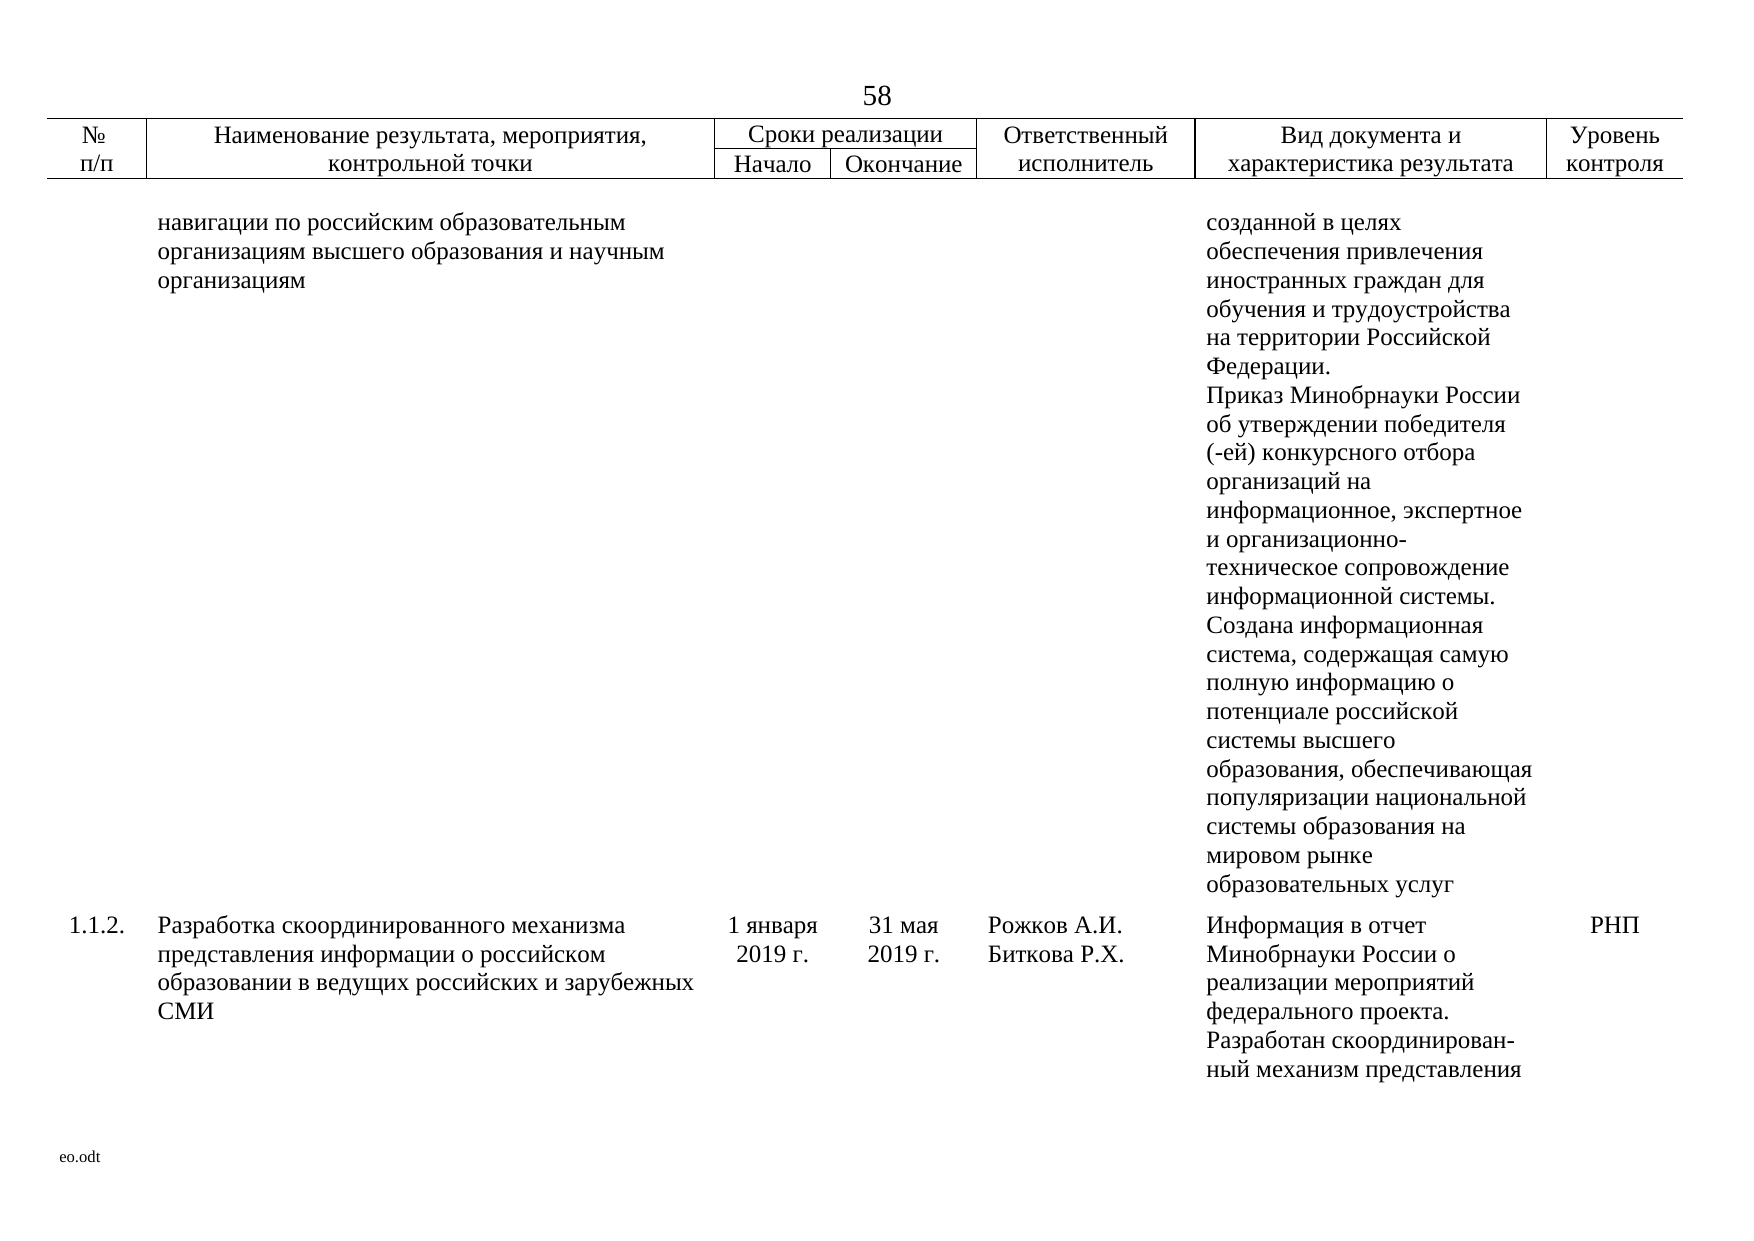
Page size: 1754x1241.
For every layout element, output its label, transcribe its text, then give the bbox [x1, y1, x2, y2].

table_cell [976, 179, 1195, 207]
table_cell [976, 208, 1195, 910]
table_cell [146, 179, 714, 207]
table_cell РНП [1546, 910, 1683, 1082]
table_header Наименование результата, мероприятия, контрольной точки [147, 119, 714, 178]
table_header Ответственный исполнитель [977, 119, 1194, 178]
table_cell [831, 179, 976, 207]
table_header № п/п [47, 119, 146, 178]
table_cell [47, 179, 146, 207]
table_cell 31 мая 2019 г. [831, 910, 976, 1082]
table_cell [1546, 208, 1683, 910]
table_cell 1.1.2. [47, 910, 146, 1082]
table_cell Рожков А.И. Биткова Р.Х. [976, 910, 1195, 1082]
table_cell [1546, 179, 1683, 207]
table_header Вид документа и характеристика результата [1196, 119, 1546, 178]
table_cell [714, 179, 831, 207]
table_cell 1 января 2019 г. [714, 910, 831, 1082]
table_cell [1195, 179, 1546, 207]
table_header Сроки реализации [715, 119, 976, 148]
table_cell созданной в целях обеспечения привлечения иностранных граждан для обучения и трудоустройства на территории Российской Федерации. Приказ Минобрнауки России об утверждении победителя (-ей) конкурсного отбора организаций на информационное, экспертное и организационно-техническое сопровождение информационной системы. Создана информационная система, содержащая самую полную информацию о потенциале российской системы высшего образования, обеспечивающая популяризации национальной системы образования на мировом рынке образовательных услуг [1195, 208, 1546, 910]
table_cell Разработка скоординированного механизма представления информации о российском образовании в ведущих российских и зарубежных СМИ [146, 910, 714, 1082]
table_cell навигации по российским образовательным организациям высшего образования и научным организациям [146, 208, 714, 910]
table_cell [831, 208, 976, 910]
table_cell Окончание [831, 149, 976, 178]
table_cell Начало [715, 149, 830, 178]
table_header Уровень контроля [1547, 119, 1683, 178]
table_cell [714, 208, 831, 910]
table_cell [47, 208, 146, 910]
table_cell Информация в отчет Минобрнауки России о реализации мероприятий федерального проекта. Разработан скоординирован­ный механизм представления [1195, 910, 1546, 1082]
